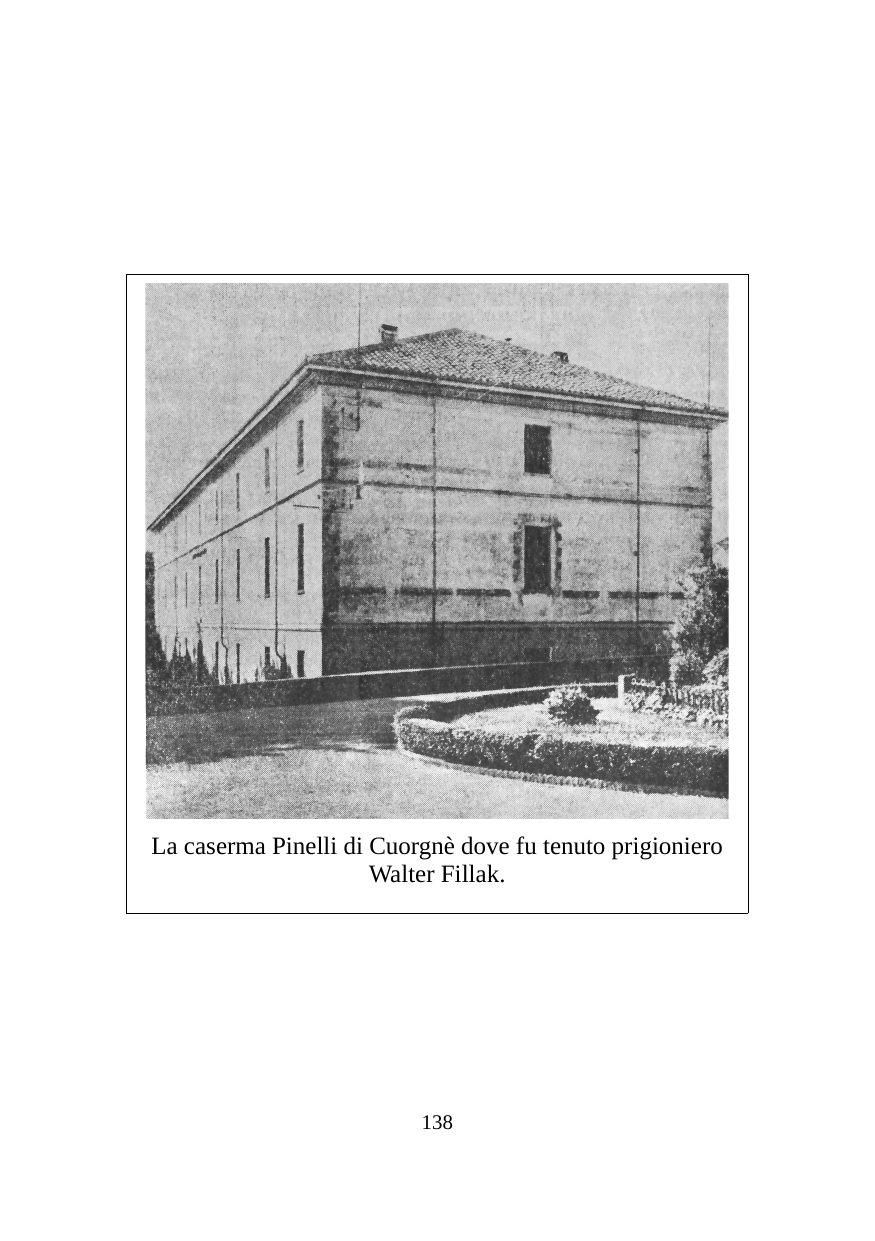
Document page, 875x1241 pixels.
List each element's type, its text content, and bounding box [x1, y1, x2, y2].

text La caserma Pinelli di Cuorgnè dove fu tenuto prigioniero Walter Fillak. [135, 819, 739, 888]
picture [145, 283, 729, 819]
